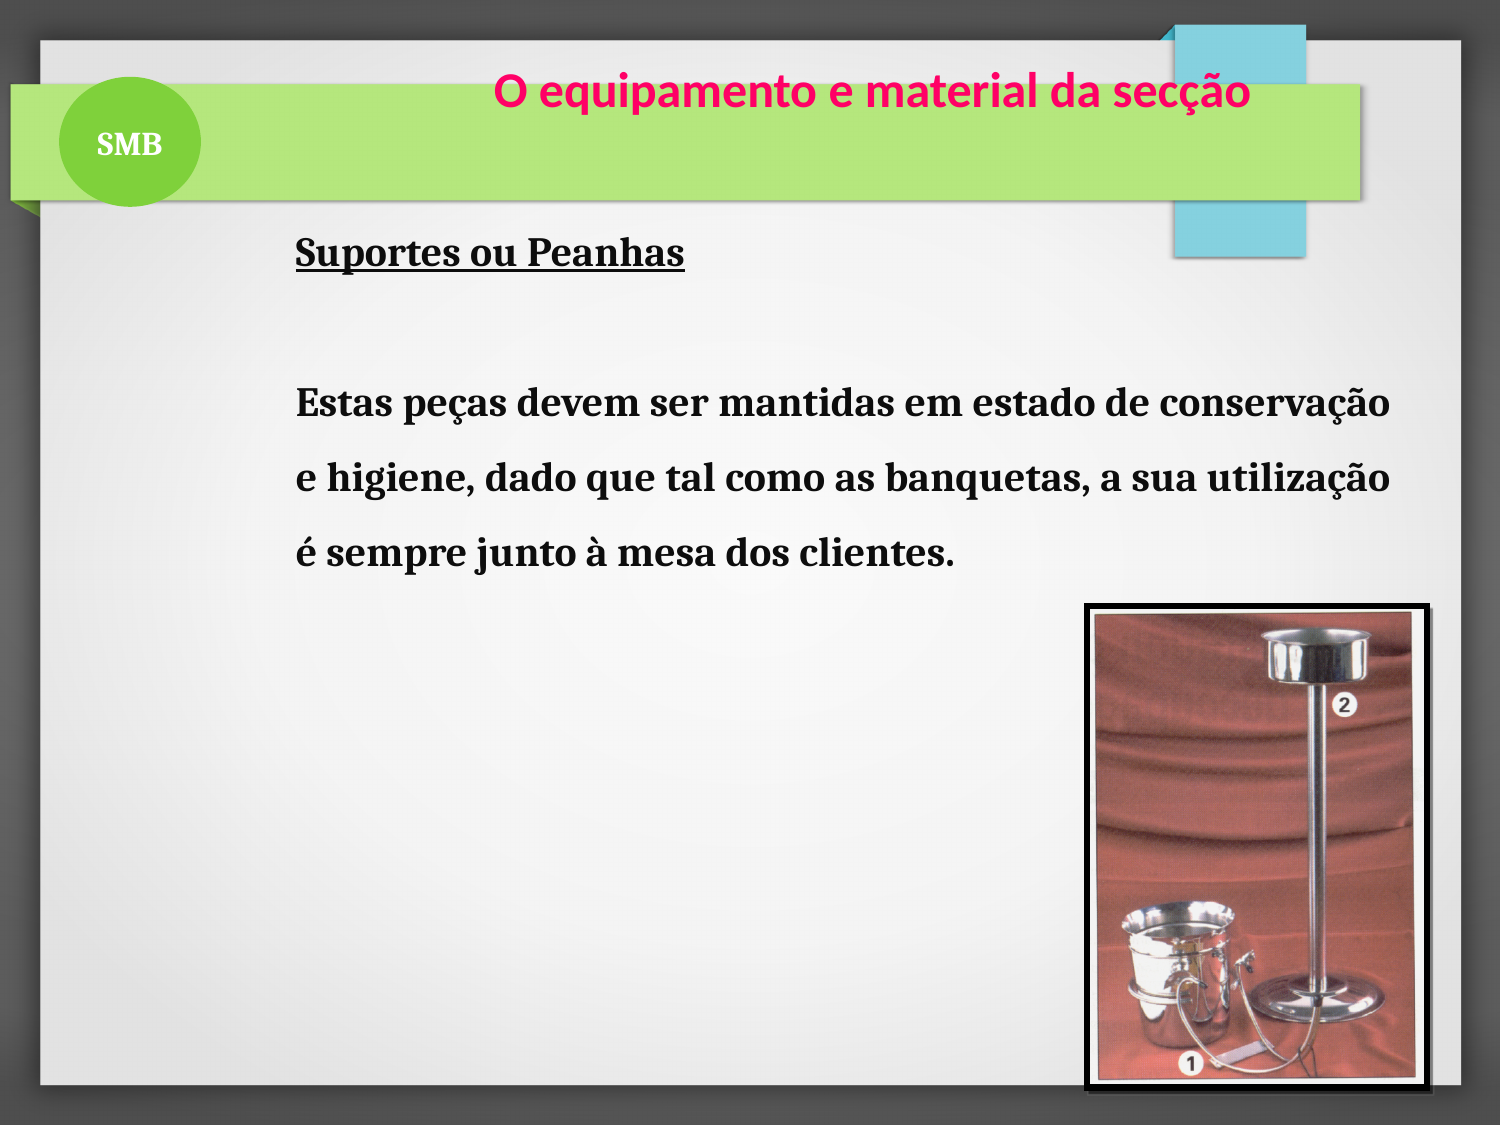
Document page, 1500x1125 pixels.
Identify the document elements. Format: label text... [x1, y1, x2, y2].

picture [0, 0, 1500, 1125]
text_box SMB [59, 76, 201, 207]
text_box Suportes ou Peanhas Estas peças devem ser mantidas em estado de conservação e higiene, dado que tal como as banquetas, a sua utilização é sempre junto à mesa dos clientes. [281, 117, 1407, 657]
picture [1089, 609, 1424, 1085]
text_box O equipamento e material da secção [281, 0, 1465, 125]
